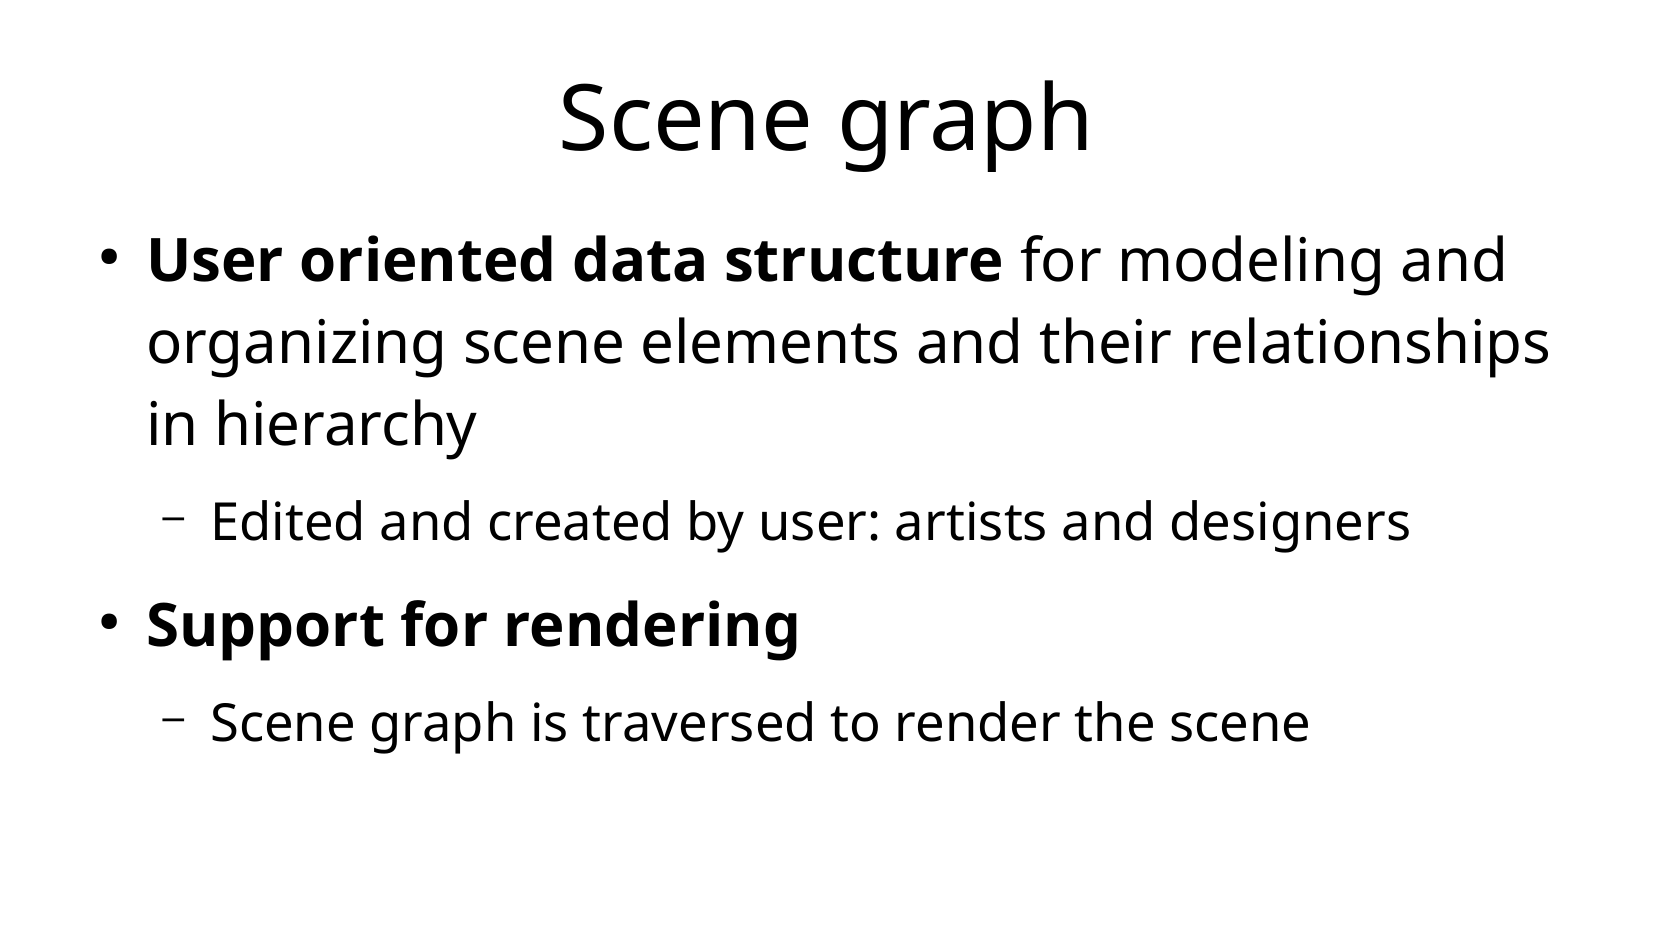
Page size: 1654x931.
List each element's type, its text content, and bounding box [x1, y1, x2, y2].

title Scene graph [82, 37, 1571, 193]
list User oriented data structure for modeling and organizing scene elements and their relationships in hierarchy Edited and created by user: artists and designers Support for rendering Scene graph is traversed to render the scene [82, 217, 1571, 758]
